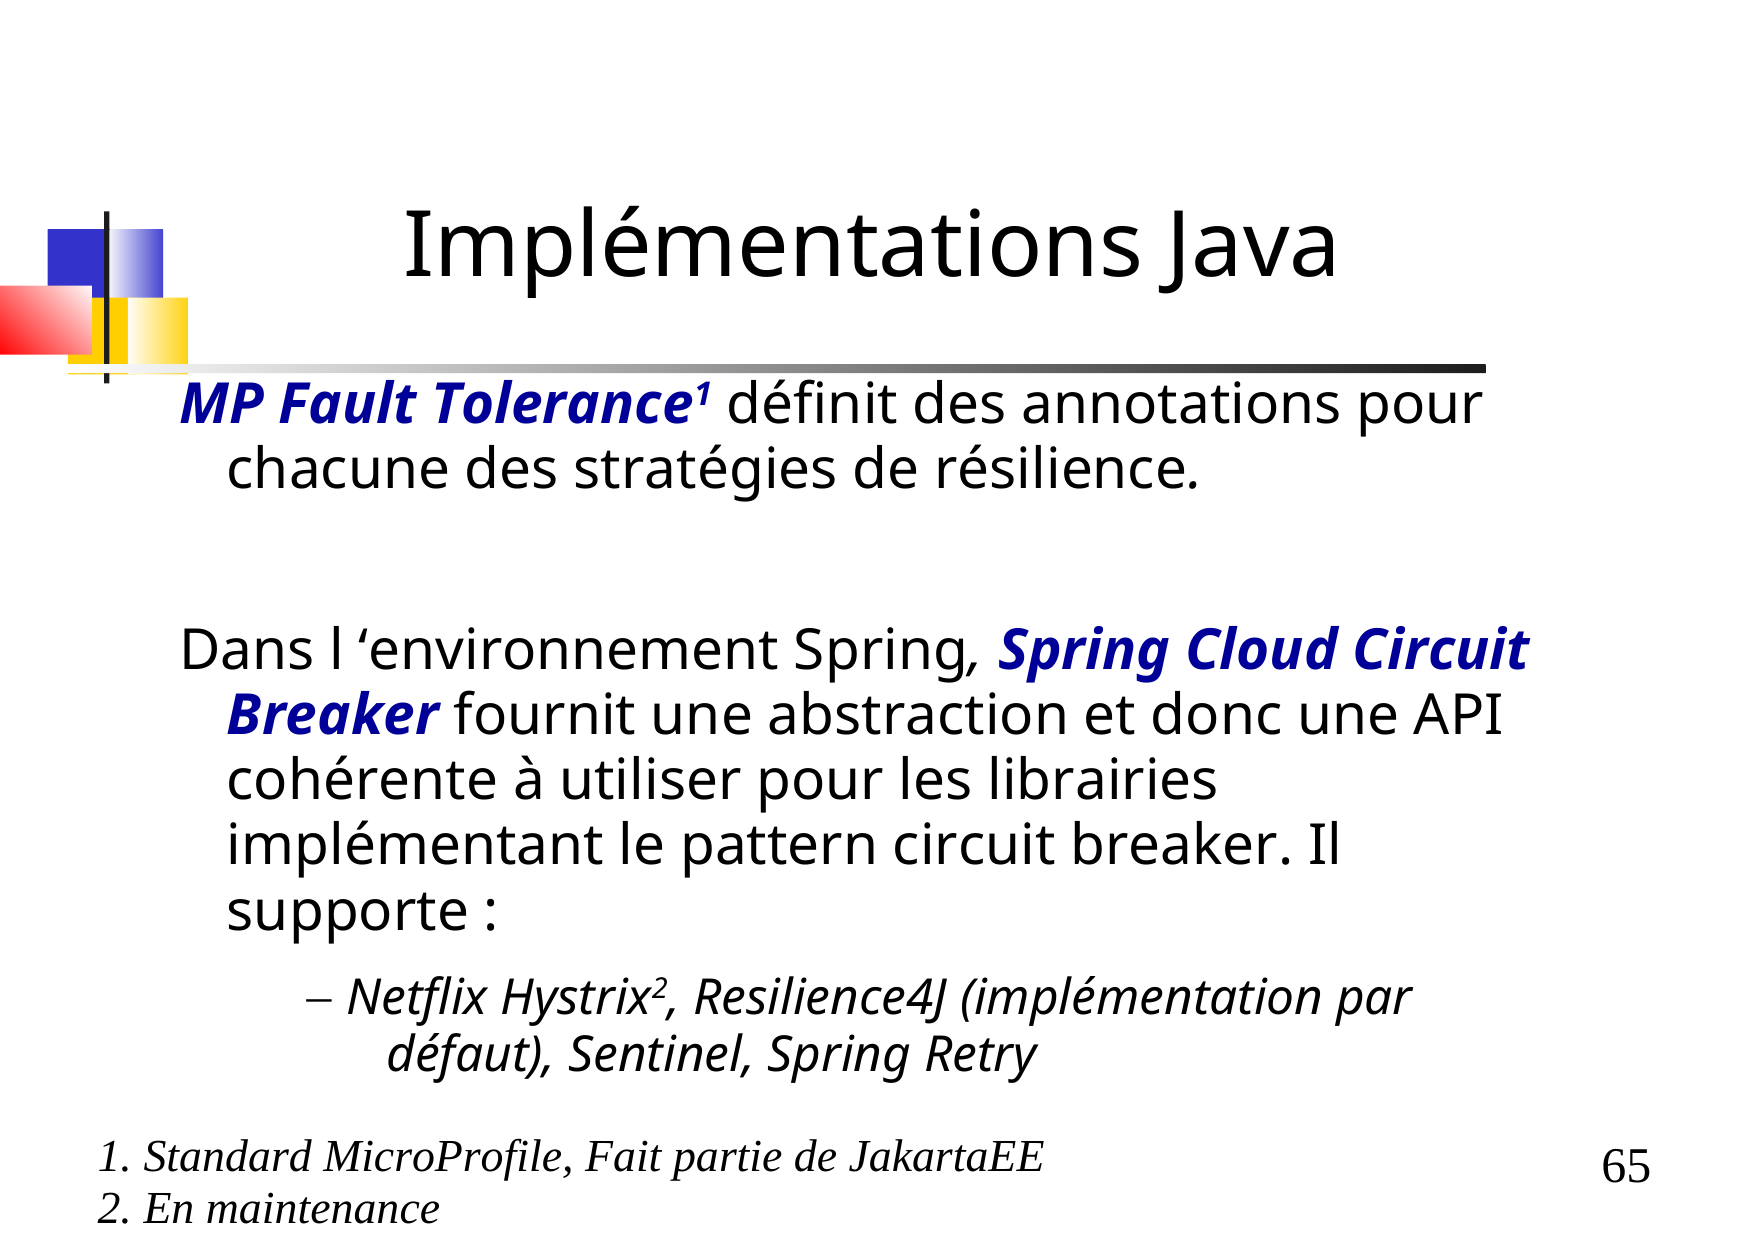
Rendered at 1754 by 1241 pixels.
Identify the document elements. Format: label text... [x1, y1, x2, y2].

title Implémentations Java [179, 139, 1567, 351]
text_box 1. Standard MicroProfile, Fait partie de JakartaEE 2. En maintenance [82, 1122, 1061, 1241]
list MP Fault Tolerance1 définit des annotations pour chacune des stratégies de résilience. Dans l ‘environnement Spring, Spring Cloud Circuit Breaker fournit une abstraction et donc une API cohérente à utiliser pour les librairies implémentant le pattern circuit breaker. Il supporte : Netflix Hystrix2, Resilience4J (implémentation par défaut), Sentinel, Spring Retry [179, 371, 1567, 1091]
